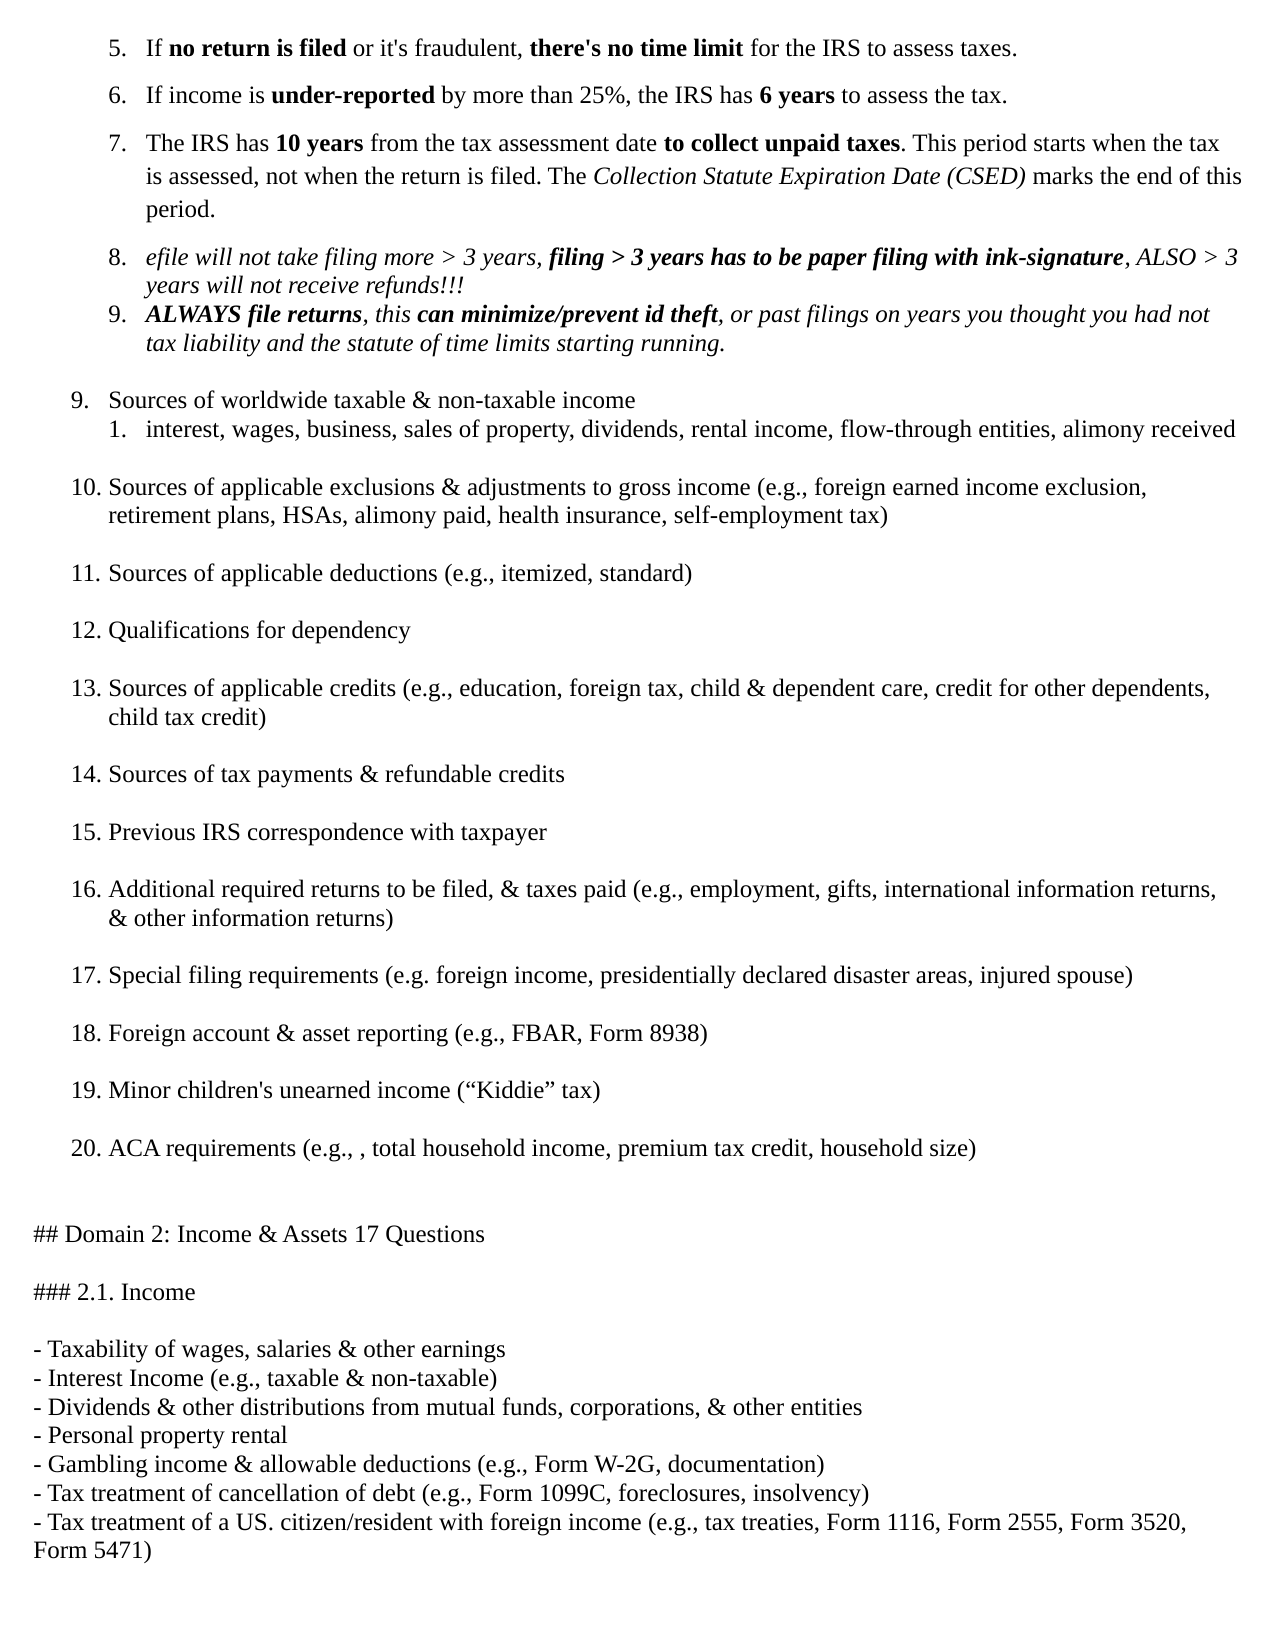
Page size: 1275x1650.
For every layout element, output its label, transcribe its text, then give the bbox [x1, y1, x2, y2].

list The IRS has 10 years from the tax assessment date to collect unpaid taxes. This period starts when the tax is assessed, not when the return is filed. The Collection Statute Expiration Date (CSED) marks the end of this period. [108, 128, 1242, 223]
list Qualifications for dependency [71, 616, 1242, 673]
text - Dividends & other distributions from mutual funds, corporations, & other entities [33, 1392, 1242, 1421]
list If income is under-reported by more than 25%, the IRS has 6 years to assess the tax. [108, 81, 1242, 109]
list interest, wages, business, sales of property, dividends, rental income, flow-through entities, alimony received [108, 414, 1242, 472]
list Special filing requirements (e.g. foreign income, presidentially declared disaster areas, injured spouse) [71, 961, 1242, 1018]
list Sources of applicable credits (e.g., education, foreign tax, child & dependent care, credit for other dependents, child tax credit) [71, 673, 1242, 759]
list efile will not take filing more > 3 years, filing > 3 years has to be paper filing with ink-signature, ALSO > 3 years will not receive refunds!!! [108, 242, 1242, 299]
list Sources of applicable exclusions & adjustments to gross income (e.g., foreign earned income exclusion, retirement plans, HSAs, alimony paid, health insurance, self-employment tax) [71, 472, 1242, 558]
text - Tax treatment of a US. citizen/resident with foreign income (e.g., tax treaties, Form 1116, Form 2555, Form 3520, Form 5471) [33, 1507, 1242, 1564]
list Sources of applicable deductions (e.g., itemized, standard) [71, 558, 1242, 616]
list ACA requirements (e.g., , total household income, premium tax credit, household size) [71, 1133, 1242, 1162]
text - Tax treatment of cancellation of debt (e.g., Form 1099C, foreclosures, insolvency) [33, 1478, 1242, 1507]
list Minor children's unearned income (“Kiddie” tax) [71, 1076, 1242, 1133]
text - Gambling income & allowable deductions (e.g., Form W-2G, documentation) [33, 1449, 1242, 1478]
list Sources of tax payments & refundable credits [71, 759, 1242, 817]
list Foreign account & asset reporting (e.g., FBAR, Form 8938) [71, 1018, 1242, 1076]
text - Personal property rental [33, 1421, 1242, 1449]
text ## Domain 2: Income & Assets 17 Questions [33, 1219, 1242, 1248]
text ### 2.1. Income [33, 1277, 1242, 1306]
list Additional required returns to be filed, & taxes paid (e.g., employment, gifts, international information returns, & other information returns) [71, 874, 1242, 961]
list Sources of worldwide taxable & non-taxable income [71, 386, 1242, 414]
text - Interest Income (e.g., taxable & non-taxable) [33, 1363, 1242, 1392]
list If no return is filed or it's fraudulent, there's no time limit for the IRS to assess taxes. [108, 33, 1242, 62]
list Previous IRS correspondence with taxpayer [71, 817, 1242, 874]
list ALWAYS file returns, this can minimize/prevent id theft, or past filings on years you thought you had not tax liability and the statute of time limits starting running. [108, 299, 1242, 357]
text - Taxability of wages, salaries & other earnings [33, 1334, 1242, 1363]
